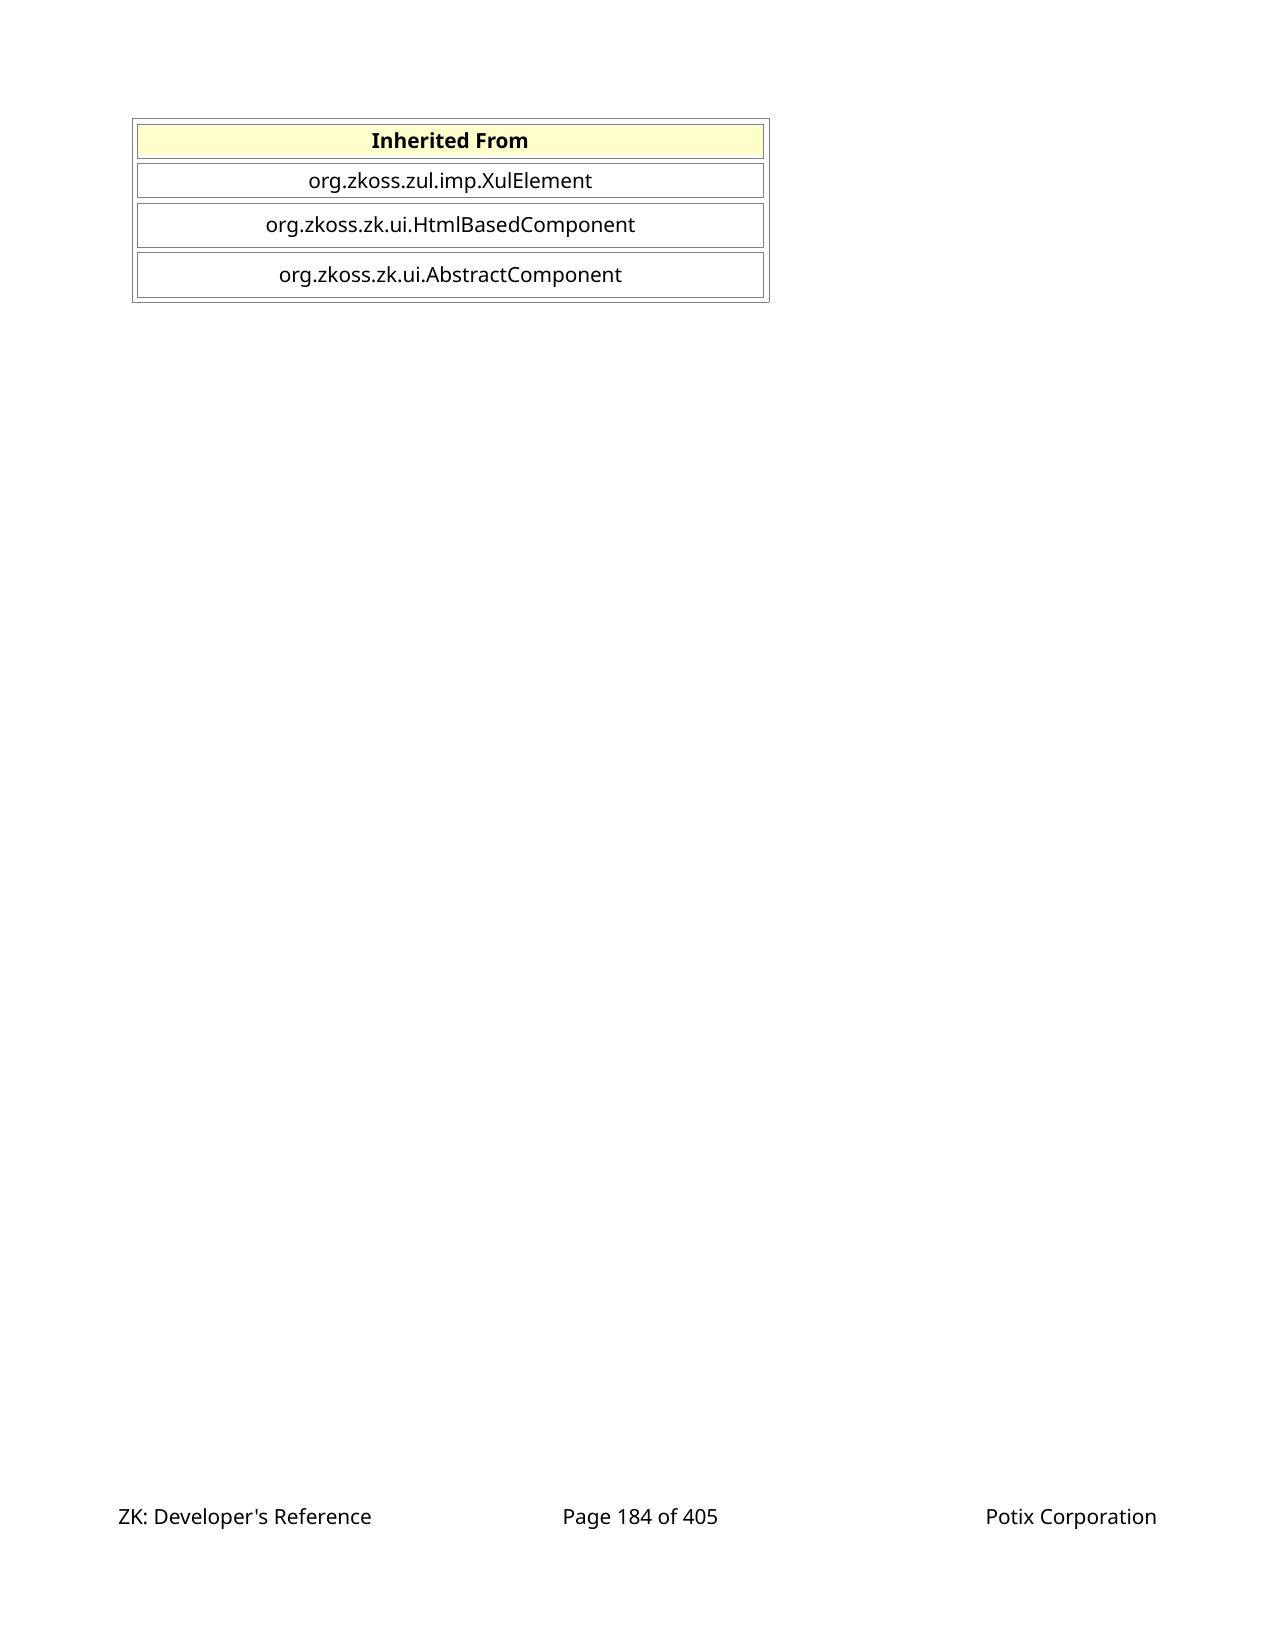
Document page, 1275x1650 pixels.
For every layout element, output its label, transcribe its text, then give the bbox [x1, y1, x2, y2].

table_cell org.zkoss.zul.imp.XulElement [134, 158, 766, 197]
table_cell org.zkoss.zk.ui.AbstractComponent [134, 247, 766, 297]
table_header Inherited From [134, 119, 766, 158]
table_cell org.zkoss.zk.ui.HtmlBasedComponent [134, 197, 766, 247]
